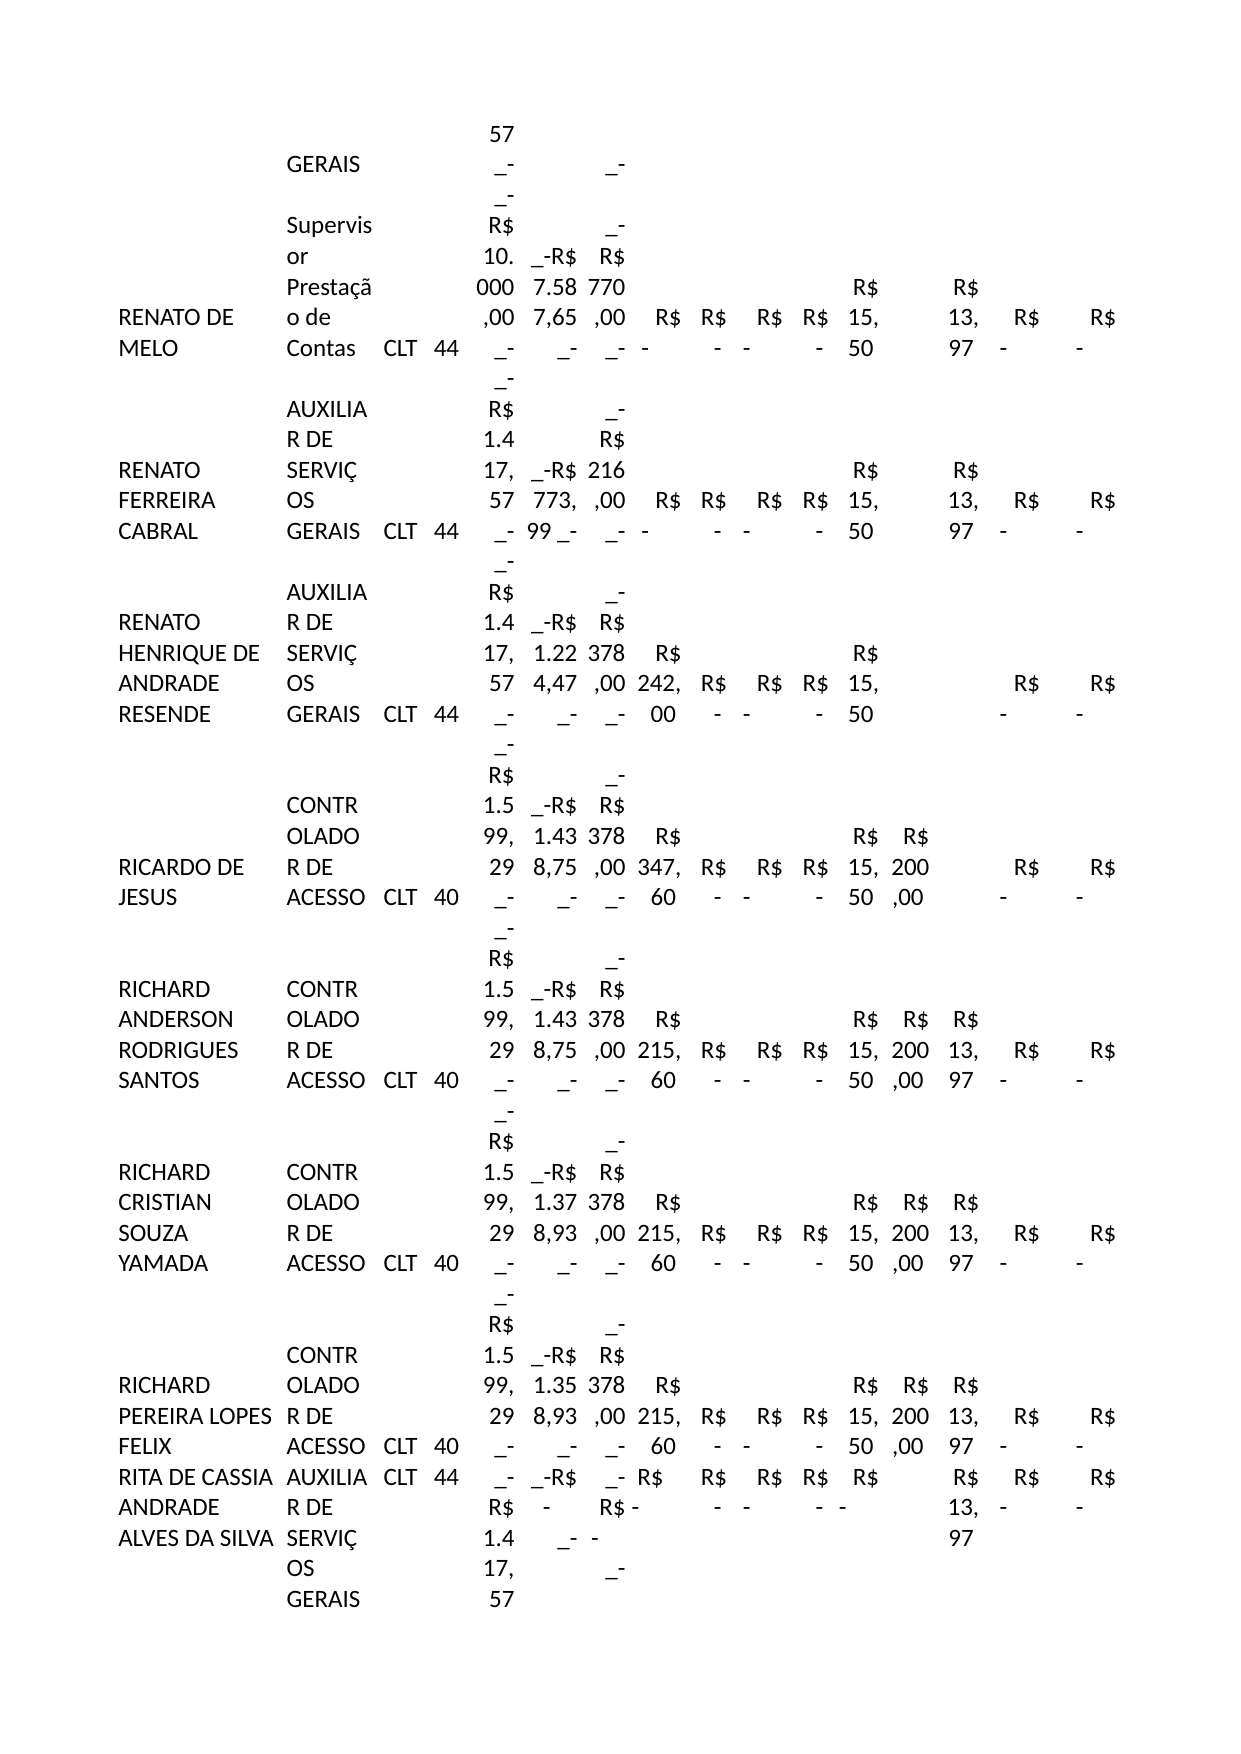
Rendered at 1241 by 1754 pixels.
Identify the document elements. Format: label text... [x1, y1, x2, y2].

table_cell R$ 15,50 [832, 362, 882, 545]
table_cell R$ 347,60 [628, 729, 684, 912]
table_cell R$ - [628, 1461, 684, 1614]
table_cell R$ - [730, 912, 786, 1095]
table_cell R$ 200,00 [882, 912, 932, 1095]
table_cell R$ - [786, 545, 832, 728]
table_cell CLT [376, 729, 424, 912]
table_cell _- [580, 118, 628, 179]
table_cell R$ 13,97 [932, 1095, 982, 1278]
table_cell R$ - [628, 362, 684, 545]
table_cell [628, 118, 684, 179]
table_cell R$ - [786, 912, 832, 1095]
table_cell _-R$ 1.417,57 _- [468, 545, 517, 728]
table_cell _-R$ 1.378,93 _- [517, 1095, 580, 1278]
table_cell R$ - [730, 1095, 786, 1278]
table_cell _-R$ 1.224,47 _- [517, 545, 580, 728]
table_cell 40 [425, 1095, 467, 1278]
table_cell R$ 13,97 [932, 912, 982, 1095]
table_cell CLT [376, 179, 424, 362]
table_cell _-R$ 216,00 _- [580, 362, 628, 545]
table_cell R$ 15,50 [832, 729, 882, 912]
table_cell R$ - [684, 362, 730, 545]
table_cell R$ - [1043, 1461, 1119, 1614]
table_cell R$ - [982, 912, 1043, 1095]
table_cell R$ 15,50 [832, 179, 882, 362]
table_cell Supervisor Prestação de Contas [283, 179, 376, 362]
table_cell [932, 545, 982, 728]
table_cell R$ - [982, 362, 1043, 545]
table_cell GERAIS [283, 118, 376, 179]
table_cell _-R$ 378,00 _- [580, 729, 628, 912]
table_cell R$ - [982, 1461, 1043, 1614]
table_cell 40 [425, 729, 467, 912]
table_cell 44 [425, 545, 467, 728]
table_cell 44 [425, 179, 467, 362]
table_cell R$ - [982, 729, 1043, 912]
table_cell 40 [425, 1278, 467, 1461]
table_cell R$ - [684, 729, 730, 912]
table_cell [882, 179, 932, 362]
table_cell R$ - [786, 1278, 832, 1461]
table_cell [882, 362, 932, 545]
table_cell [517, 118, 580, 179]
table_cell [832, 118, 882, 179]
table_cell AUXILIAR DE SERVIÇOS GERAIS [283, 545, 376, 728]
table_cell R$ - [730, 362, 786, 545]
table_cell [1043, 118, 1119, 179]
table_cell [730, 118, 786, 179]
table_cell CLT [376, 362, 424, 545]
table_cell [982, 118, 1043, 179]
table_cell R$ 200,00 [882, 729, 932, 912]
table_cell _-R$ 1.417,57 _- [468, 362, 517, 545]
table_cell R$ 15,50 [832, 912, 882, 1095]
table_cell R$ 15,50 [832, 1095, 882, 1278]
table_cell _-R$ 378,00 _- [580, 912, 628, 1095]
table_cell CLT [376, 912, 424, 1095]
table_cell _-R$ 1.438,75 _- [517, 912, 580, 1095]
table_cell R$ 13,97 [932, 179, 982, 362]
table_cell R$ 215,60 [628, 1095, 684, 1278]
table_cell R$ - [684, 1278, 730, 1461]
table_cell _-R$ 1.599,29 _- [468, 1278, 517, 1461]
table_cell R$ - [1043, 1095, 1119, 1278]
table_cell R$ 13,97 [932, 1461, 982, 1614]
table_cell R$ - [684, 1461, 730, 1614]
table_cell _-R$ 7.587,65 _- [517, 179, 580, 362]
table_cell R$ 215,60 [628, 912, 684, 1095]
table_cell R$ - [786, 362, 832, 545]
table_cell R$ - [982, 179, 1043, 362]
table_cell R$ - [982, 1095, 1043, 1278]
table_cell [932, 118, 982, 179]
table_cell CONTROLADOR DE ACESSO [283, 912, 376, 1095]
table_cell R$ - [730, 179, 786, 362]
table_cell [882, 1461, 932, 1614]
table_cell R$ 200,00 [882, 1095, 932, 1278]
table_cell _-R$ 770,00 _- [580, 179, 628, 362]
table_cell 44 [425, 1461, 467, 1614]
table_cell _-R$ 378,00 _- [580, 1278, 628, 1461]
table_cell [425, 118, 467, 179]
table_cell RICARDO DE JESUS [115, 729, 283, 912]
table_cell R$ - [730, 729, 786, 912]
table_cell _-R$ 378,00 _- [580, 1095, 628, 1278]
table_cell R$ - [684, 912, 730, 1095]
table_cell R$ - [1043, 729, 1119, 912]
table_cell _-R$ 1.599,29 _- [468, 912, 517, 1095]
table_cell _-R$ 773,99 _- [517, 362, 580, 545]
table_cell R$ - [1043, 912, 1119, 1095]
table_cell R$ 13,97 [932, 362, 982, 545]
table_cell R$ 242,00 [628, 545, 684, 728]
table_cell _-R$ 378,00 _- [580, 545, 628, 728]
table_cell 40 [425, 912, 467, 1095]
table_cell R$ - [684, 545, 730, 728]
table_cell R$ - [1043, 362, 1119, 545]
table_cell CONTROLADOR DE ACESSO [283, 729, 376, 912]
table_cell RICHARD ANDERSON RODRIGUES SANTOS [115, 912, 283, 1095]
table_cell CLT [376, 1461, 424, 1614]
table_cell 57 _- [468, 118, 517, 179]
table_cell [882, 545, 932, 728]
table_cell R$ - [786, 729, 832, 912]
table_cell _-R$ 1.358,93 _- [517, 1278, 580, 1461]
table_cell R$ - [628, 179, 684, 362]
table_cell CLT [376, 1278, 424, 1461]
table_cell R$ - [684, 1095, 730, 1278]
table_cell AUXILIAR DE SERVIÇOS GERAIS [283, 362, 376, 545]
table_cell _-R$ 1.599,29 _- [468, 729, 517, 912]
table_cell R$ - [832, 1461, 882, 1614]
table_cell [115, 118, 283, 179]
table_cell _-R$ - _- [517, 1461, 580, 1614]
table_cell RICHARD PEREIRA LOPES FELIX [115, 1278, 283, 1461]
table_cell RENATO FERREIRA CABRAL [115, 362, 283, 545]
table_cell R$ 215,60 [628, 1278, 684, 1461]
table_cell R$ 200,00 [882, 1278, 932, 1461]
table_cell _-R$ 1.417,57 [468, 1461, 517, 1614]
table_cell R$ - [730, 1278, 786, 1461]
table_cell RENATO HENRIQUE DE ANDRADE RESENDE [115, 545, 283, 728]
table_cell CLT [376, 545, 424, 728]
table_cell [882, 118, 932, 179]
table_cell R$ - [1043, 545, 1119, 728]
table_cell [932, 729, 982, 912]
table_cell R$ 15,50 [832, 545, 882, 728]
table_cell R$ - [684, 179, 730, 362]
table_cell R$ - [1043, 179, 1119, 362]
table_cell R$ - [730, 545, 786, 728]
table_cell R$ - [786, 179, 832, 362]
table_cell R$ - [786, 1461, 832, 1614]
table_cell _-R$ 1.438,75 _- [517, 729, 580, 912]
table_cell R$ - [1043, 1278, 1119, 1461]
table_cell RENATO DE MELO [115, 179, 283, 362]
table_cell _-R$ 1.599,29 _- [468, 1095, 517, 1278]
table_cell [684, 118, 730, 179]
table_cell CLT [376, 1095, 424, 1278]
table_cell R$ - [730, 1461, 786, 1614]
table_cell RITA DE CASSIA ANDRADE ALVES DA SILVA [115, 1461, 283, 1614]
table_cell [376, 118, 424, 179]
table_cell R$ - [982, 545, 1043, 728]
table_cell _-R$ 10.000,00 _- [468, 179, 517, 362]
table_cell R$ - [786, 1095, 832, 1278]
table_cell [786, 118, 832, 179]
table_cell CONTROLADOR DE ACESSO [283, 1095, 376, 1278]
table_cell R$ 15,50 [832, 1278, 882, 1461]
table_cell AUXILIAR DE SERVIÇOS GERAIS [283, 1461, 376, 1614]
table_cell RICHARD CRISTIAN SOUZA YAMADA [115, 1095, 283, 1278]
table_cell 44 [425, 362, 467, 545]
table_cell R$ 13,97 [932, 1278, 982, 1461]
table_cell R$ - [982, 1278, 1043, 1461]
table_cell CONTROLADOR DE ACESSO [283, 1278, 376, 1461]
table_cell _-R$ - _- [580, 1461, 628, 1614]
